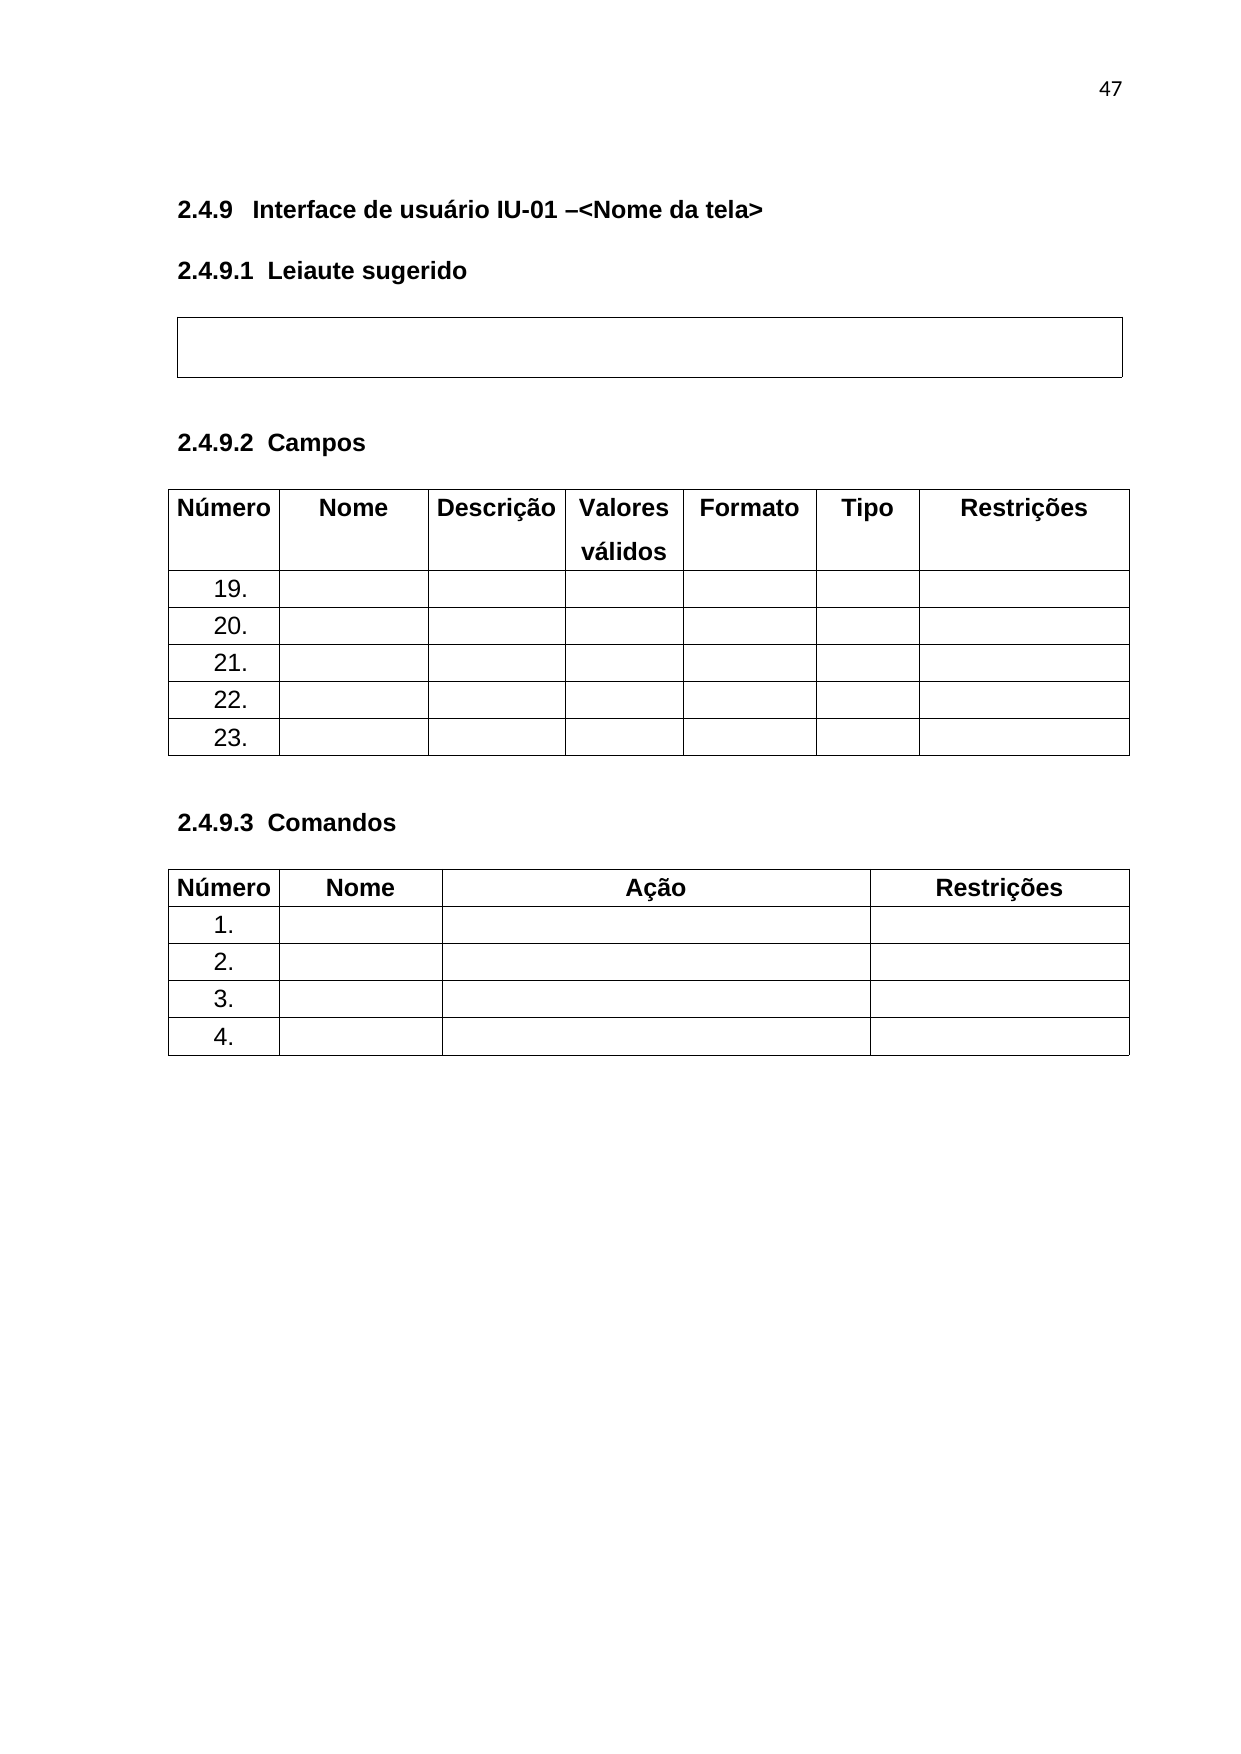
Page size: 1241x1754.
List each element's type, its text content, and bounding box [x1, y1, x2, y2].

table_header Número [169, 490, 279, 569]
table_header Descrição [429, 490, 565, 569]
table_cell [429, 571, 565, 607]
table_cell [169, 719, 279, 755]
table_cell [566, 645, 683, 681]
table_header [178, 318, 1122, 377]
table_cell [280, 682, 428, 718]
subtitle Interface de usuário IU-01 –<Nome da tela> [177, 195, 1122, 224]
table_cell [169, 645, 279, 681]
table_cell [429, 719, 565, 755]
table_cell [280, 608, 428, 644]
table_cell [817, 645, 919, 681]
table_cell [169, 682, 279, 718]
table_cell [169, 944, 279, 980]
table_cell [684, 645, 816, 681]
table_header Nome [280, 490, 428, 569]
table_cell [443, 907, 870, 943]
table_cell [280, 981, 442, 1017]
table_cell [429, 682, 565, 718]
table_cell [443, 944, 870, 980]
table_cell [817, 608, 919, 644]
subtitle Comandos [177, 808, 1122, 836]
table_cell [920, 645, 1129, 681]
table_cell [920, 571, 1129, 607]
table_cell [280, 719, 428, 755]
table_cell [871, 944, 1129, 980]
table_cell [169, 571, 279, 607]
table_cell [871, 981, 1129, 1017]
table_header Número [169, 870, 279, 906]
table_cell [684, 571, 816, 607]
table_cell [443, 981, 870, 1017]
table_cell [684, 682, 816, 718]
table_cell [817, 682, 919, 718]
table_cell [443, 1018, 870, 1054]
table_cell [817, 719, 919, 755]
table_cell [280, 571, 428, 607]
table_cell [429, 608, 565, 644]
table_cell [169, 1018, 279, 1054]
table_cell [920, 682, 1129, 718]
table_cell [817, 571, 919, 607]
table_cell [871, 907, 1129, 943]
table_cell [566, 608, 683, 644]
table_header Nome [280, 870, 442, 906]
table_header Tipo [817, 490, 919, 569]
table_cell [280, 1018, 442, 1054]
table_cell [280, 907, 442, 943]
subtitle Campos [177, 428, 1122, 457]
table_cell [920, 719, 1129, 755]
subtitle Leiaute sugerido [177, 256, 1122, 284]
table_cell [684, 719, 816, 755]
table_cell [920, 608, 1129, 644]
table_header Ação [443, 870, 870, 906]
table_cell [169, 907, 279, 943]
table_cell [684, 608, 816, 644]
table_header Restrições [920, 490, 1129, 569]
table_cell [566, 571, 683, 607]
table_cell [280, 944, 442, 980]
table_cell [566, 682, 683, 718]
table_header Formato [684, 490, 816, 569]
table_header Valores válidos [566, 490, 683, 569]
table_cell [280, 645, 428, 681]
table_header Restrições [871, 870, 1129, 906]
table_cell [871, 1018, 1129, 1054]
table_cell [566, 719, 683, 755]
table_cell [169, 981, 279, 1017]
table_cell [169, 608, 279, 644]
table_cell [429, 645, 565, 681]
